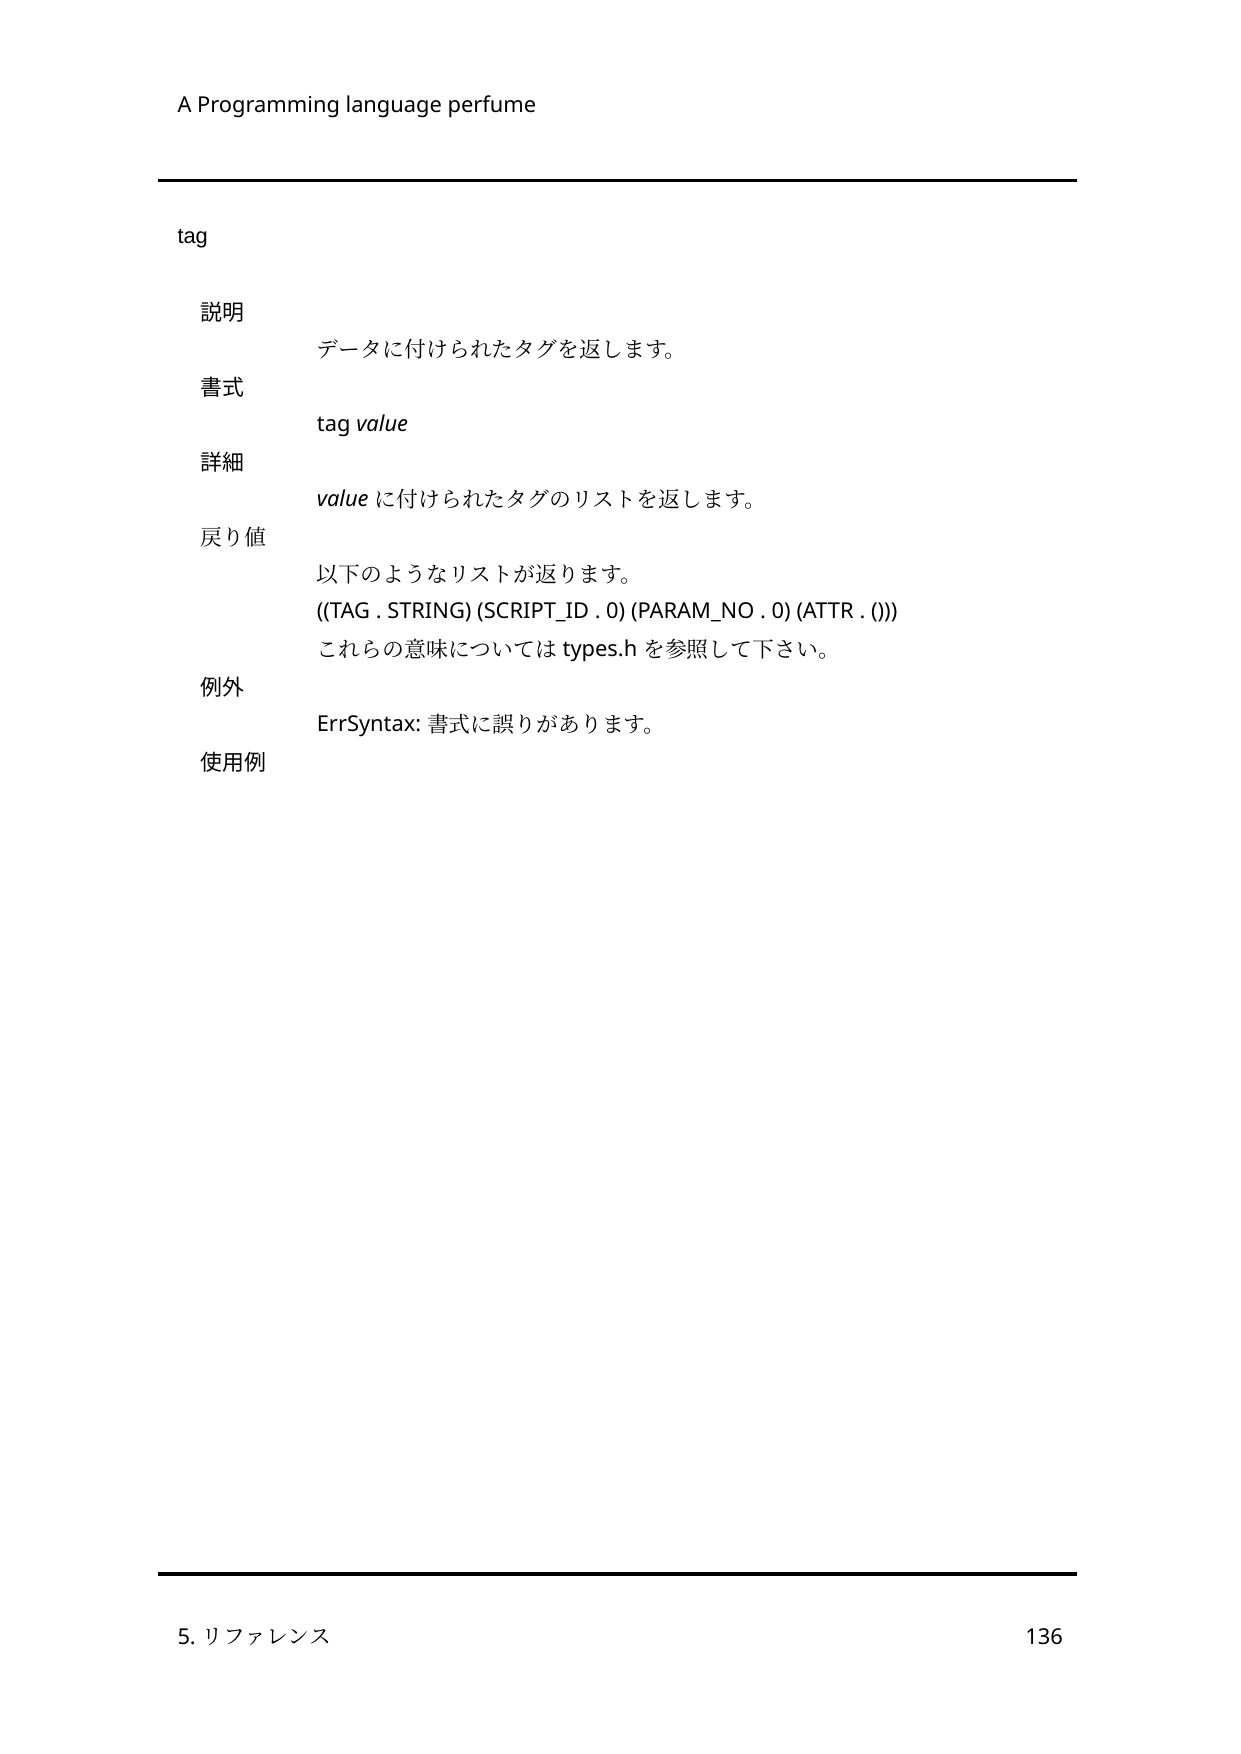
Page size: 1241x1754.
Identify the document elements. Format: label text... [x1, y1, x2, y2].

table_cell value に付けられたタグのリストを返します。 [317, 442, 1063, 517]
table_cell 書式 [200, 367, 317, 442]
table_cell tag value [317, 367, 1063, 442]
table_header 説明 [200, 292, 317, 367]
table_cell ErrSyntax: 書式に誤りがあります。 [317, 667, 1063, 742]
table_cell 使用例 [200, 742, 317, 829]
subtitle tag [177, 217, 1063, 254]
table_cell 詳細 [200, 442, 317, 517]
table_cell 以下のようなリストが返ります。 ((TAG . STRING) (SCRIPT_ID . 0) (PARAM_NO . 0) (ATTR . ())) これらの意味については types.h を参照して下さい。 [317, 517, 1063, 667]
table_header データに付けられたタグを返します。 [317, 292, 1063, 367]
table_cell 戻り値 [200, 517, 317, 667]
table_cell [317, 742, 1063, 829]
table_cell 例外 [200, 667, 317, 742]
